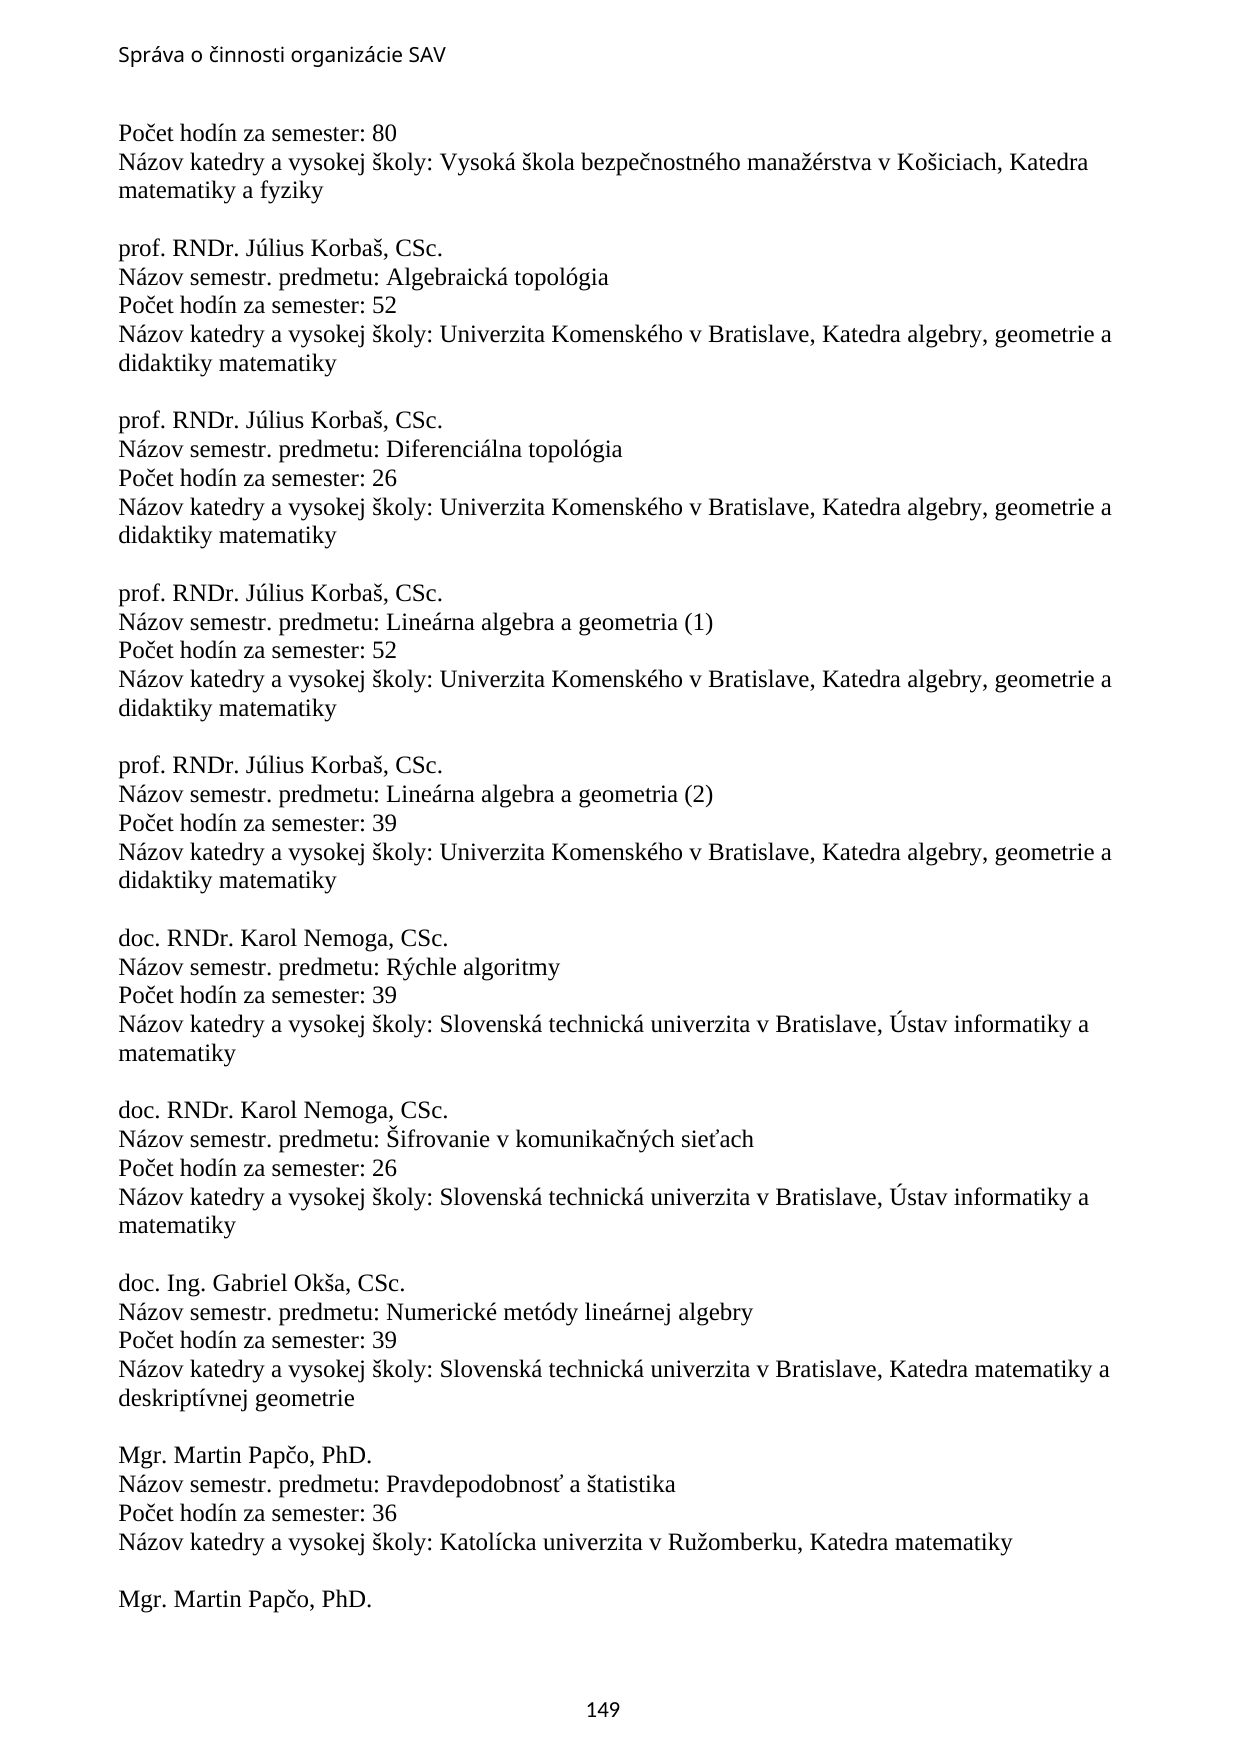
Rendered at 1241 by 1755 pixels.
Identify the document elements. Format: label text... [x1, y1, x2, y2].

text Počet hodín za semester: 36 [118, 1498, 1122, 1527]
text Názov katedry a vysokej školy: Katolícka univerzita v Ružomberku, Katedra matematiky [118, 1527, 1122, 1584]
text Mgr. Martin Papčo, PhD. [118, 1441, 1122, 1469]
text Počet hodín za semester: 39 [118, 808, 1122, 837]
text Mgr. Martin Papčo, PhD. [118, 1584, 1122, 1613]
text prof. RNDr. Július Korbaš, CSc. [118, 406, 1122, 434]
text Počet hodín za semester: 52 [118, 291, 1122, 319]
text prof. RNDr. Július Korbaš, CSc. [118, 233, 1122, 262]
text prof. RNDr. Július Korbaš, CSc. [118, 751, 1122, 779]
text Názov katedry a vysokej školy: Vysoká škola bezpečnostného manažérstva v Košiciach, Katedra matematiky a fyziky [118, 147, 1122, 233]
text Názov semestr. predmetu: Pravdepodobnosť a štatistika [118, 1469, 1122, 1498]
text Názov semestr. predmetu: Šifrovanie v komunikačných sieťach [118, 1124, 1122, 1153]
text Názov katedry a vysokej školy: Slovenská technická univerzita v Bratislave, Ústav informatiky a matematiky [118, 1009, 1122, 1096]
text Názov semestr. predmetu: Numerické metódy lineárnej algebry [118, 1297, 1122, 1326]
text Názov katedry a vysokej školy: Univerzita Komenského v Bratislave, Katedra algebry, geometrie a didaktiky matematiky [118, 319, 1122, 406]
text Počet hodín za semester: 52 [118, 636, 1122, 664]
text Názov katedry a vysokej školy: Univerzita Komenského v Bratislave, Katedra algebry, geometrie a didaktiky matematiky [118, 837, 1122, 923]
text Názov semestr. predmetu: Lineárna algebra a geometria (2) [118, 779, 1122, 808]
text Názov semestr. predmetu: Rýchle algoritmy [118, 952, 1122, 981]
text Názov semestr. predmetu: Lineárna algebra a geometria (1) [118, 607, 1122, 636]
text Názov katedry a vysokej školy: Slovenská technická univerzita v Bratislave, Katedra matematiky a deskriptívnej geometrie [118, 1354, 1122, 1441]
text Názov katedry a vysokej školy: Univerzita Komenského v Bratislave, Katedra algebry, geometrie a didaktiky matematiky [118, 492, 1122, 578]
text Názov katedry a vysokej školy: Slovenská technická univerzita v Bratislave, Ústav informatiky a matematiky [118, 1182, 1122, 1268]
text Počet hodín za semester: 39 [118, 981, 1122, 1009]
text Názov semestr. predmetu: Diferenciálna topológia [118, 434, 1122, 463]
text Počet hodín za semester: 26 [118, 1153, 1122, 1182]
text doc. Ing. Gabriel Okša, CSc. [118, 1268, 1122, 1297]
text Názov katedry a vysokej školy: Univerzita Komenského v Bratislave, Katedra algebry, geometrie a didaktiky matematiky [118, 664, 1122, 751]
text Počet hodín za semester: 26 [118, 463, 1122, 492]
text prof. RNDr. Július Korbaš, CSc. [118, 578, 1122, 607]
text doc. RNDr. Karol Nemoga, CSc. [118, 1096, 1122, 1124]
text doc. RNDr. Karol Nemoga, CSc. [118, 923, 1122, 952]
text Názov semestr. predmetu: Algebraická topológia [118, 262, 1122, 291]
text Počet hodín za semester: 80 [118, 118, 1122, 147]
text Počet hodín za semester: 39 [118, 1326, 1122, 1354]
